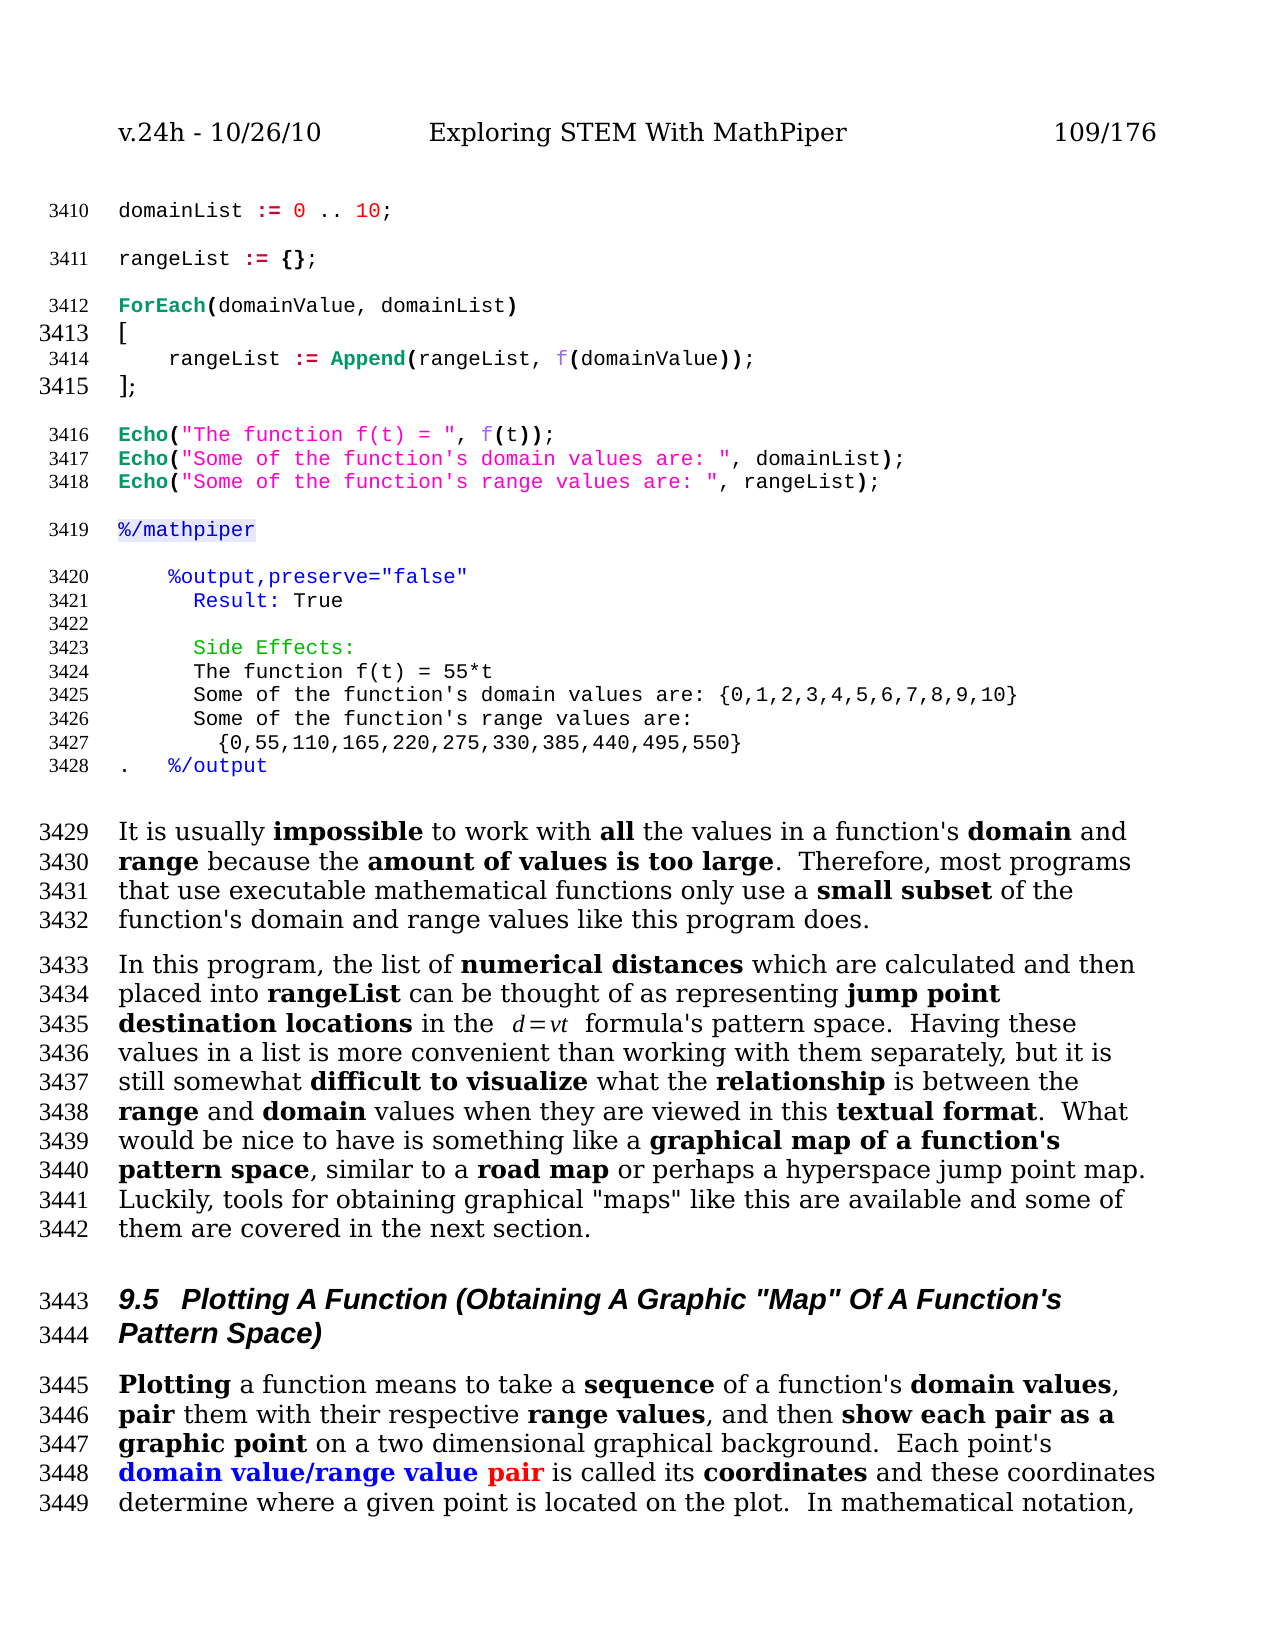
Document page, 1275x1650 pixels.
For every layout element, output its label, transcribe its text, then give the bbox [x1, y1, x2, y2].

text rangeList := Append(rangeList, f(domainValue)); [118, 348, 1157, 371]
subtitle Plotting A Function (Obtaining A Graphic "Map" Of A Function's Pattern Space) [118, 1282, 1157, 1349]
text ForEach(domainValue, domainList) [118, 295, 1157, 319]
text . %/output [118, 755, 1157, 779]
text domainList := 0 .. 10; [118, 200, 1157, 224]
text ]; [118, 371, 1157, 401]
text Echo("Some of the function's domain values are: ", domainList); [118, 448, 1157, 472]
text Plotting a function means to take a sequence of a function's domain values, pair them with their respective range values, and then show each pair as a graphic point on a two dimensional graphical background. Each point's domain value/range value pair is called its coordinates and these coordinates determine where a given point is located on the plot. In mathematical notation, [118, 1370, 1157, 1517]
text Echo("The function f(t) = ", f(t)); [118, 424, 1157, 448]
text rangeList := {}; [118, 248, 1157, 271]
text Echo("Some of the function's range values are: ", rangeList); [118, 472, 1157, 495]
text [ [118, 319, 1157, 348]
text In this program, the list of numerical distances which are calculated and then placed into rangeList can be thought of as representing jump point destination locations in theformula's pattern space. Having these values in a list is more convenient than working with them separately, but it is still somewhat difficult to visualize what the relationship is between the range and domain values when they are viewed in this textual format. What would be nice to have is something like a graphical map of a function's pattern space, similar to a road map or perhaps a hyperspace jump point map. Luckily, tools for obtaining graphical "maps" like this are available and some of them are covered in the next section. [118, 950, 1157, 1243]
text %/mathpiper [118, 519, 1157, 542]
text %output,preserve="false" [118, 566, 1157, 590]
text Side Effects: [118, 637, 1157, 661]
text It is usually impossible to work with all the values in a function's domain and range because the amount of values is too large. Therefore, most programs that use executable mathematical functions only use a small subset of the function's domain and range values like this program does. [118, 817, 1157, 935]
text {0,55,110,165,220,275,330,385,440,495,550} [118, 732, 1157, 755]
text Some of the function's range values are: [118, 708, 1157, 732]
text The function f(t) = 55*t [118, 661, 1157, 684]
text Result: True [118, 590, 1157, 613]
text Some of the function's domain values are: {0,1,2,3,4,5,6,7,8,9,10} [118, 684, 1157, 708]
